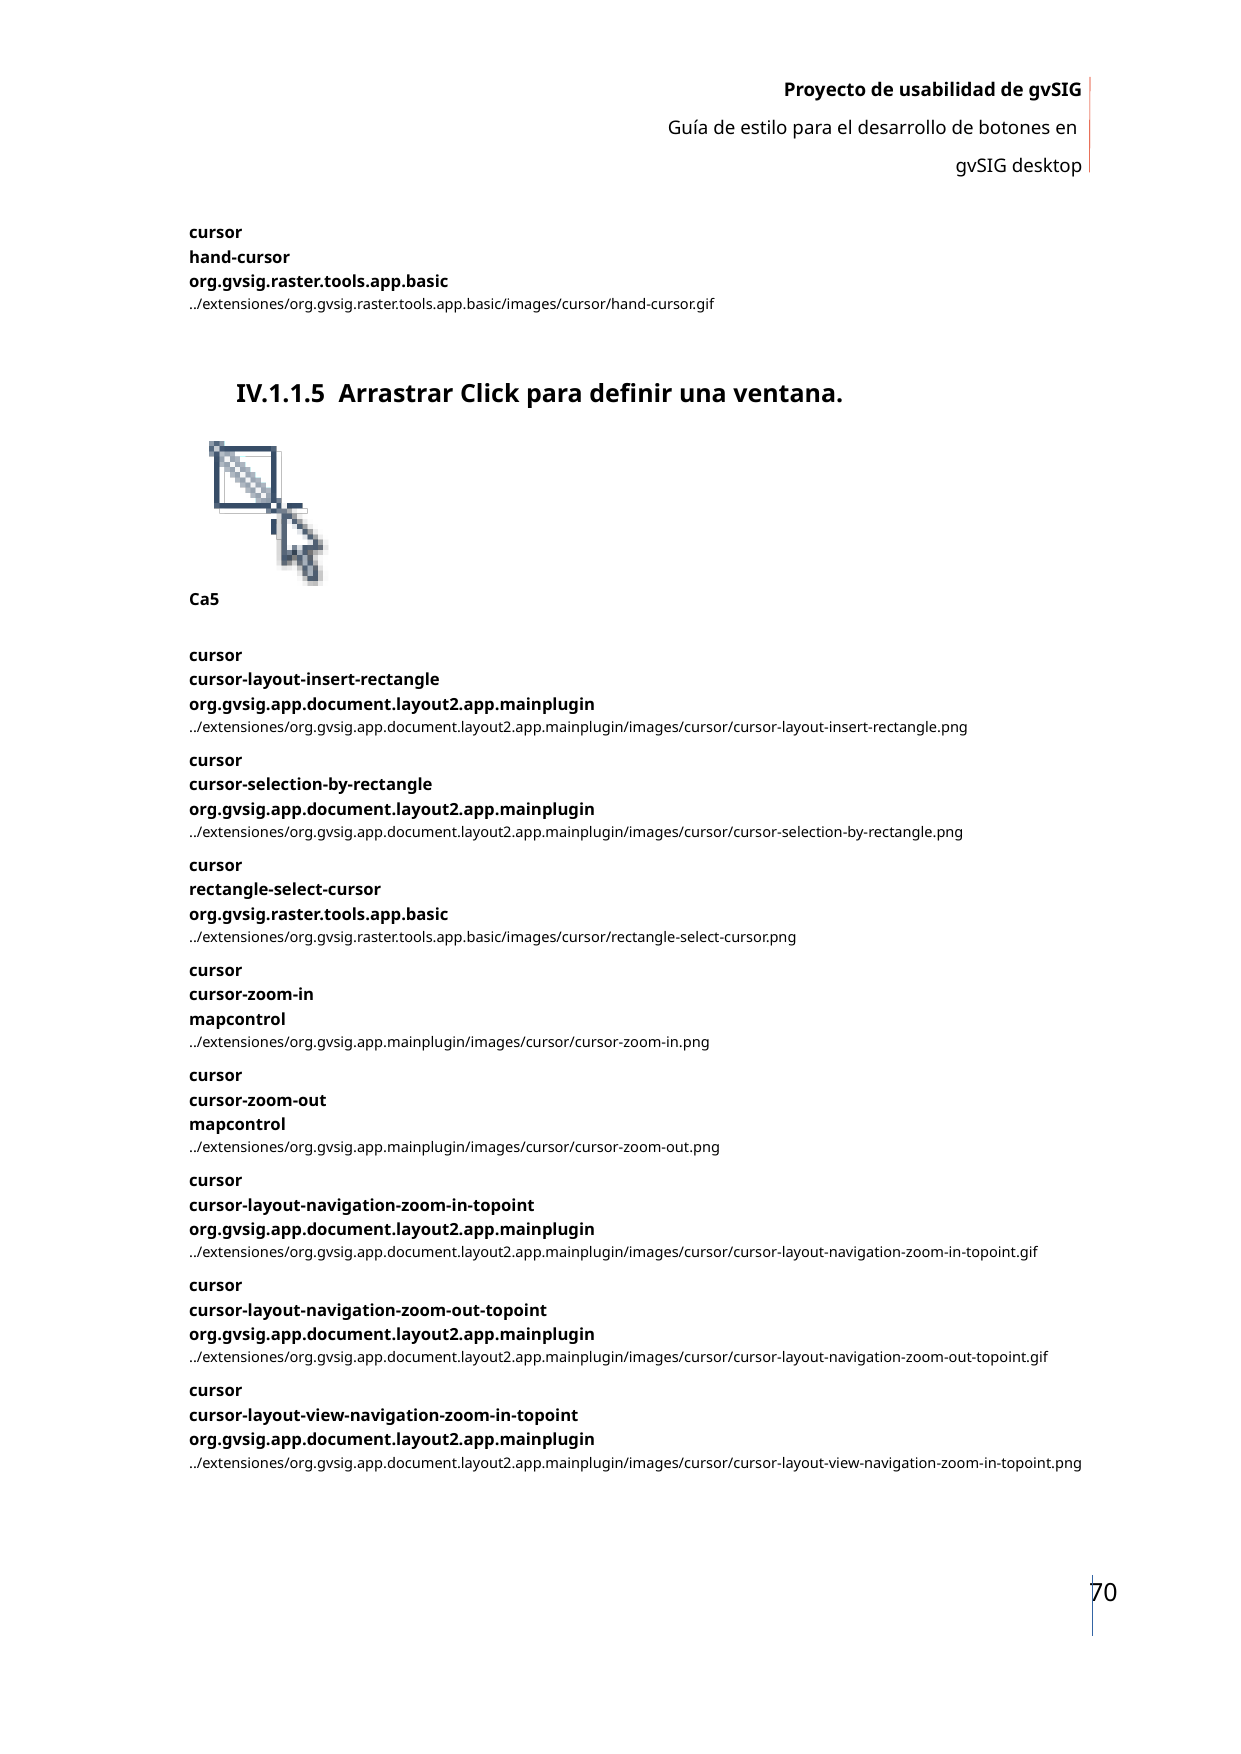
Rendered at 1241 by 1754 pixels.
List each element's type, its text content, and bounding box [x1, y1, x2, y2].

text org.gvsig.app.document.layout2.app.mainplugin [189, 692, 1095, 715]
picture [188, 421, 354, 586]
text ../extensiones/org.gvsig.app.mainplugin/images/cursor/cursor-zoom-out.png [189, 1137, 1095, 1157]
text cursor-zoom-in [189, 983, 1095, 1006]
text mapcontrol [189, 1113, 1095, 1135]
text rectangle-select-cursor [189, 878, 1095, 901]
text cursor [189, 221, 1095, 243]
text ../extensiones/org.gvsig.raster.tools.app.basic/images/cursor/hand-cursor.gif [189, 294, 1095, 314]
text ../extensiones/org.gvsig.app.document.layout2.app.mainplugin/images/cursor/cursor-layout-view-navigation-zoom-in-topoint.png [189, 1452, 1095, 1472]
text ../extensiones/org.gvsig.app.mainplugin/images/cursor/cursor-zoom-in.png [189, 1032, 1095, 1052]
text ../extensiones/org.gvsig.app.document.layout2.app.mainplugin/images/cursor/cursor-layout-navigation-zoom-out-topoint.gif [189, 1347, 1095, 1367]
text org.gvsig.app.document.layout2.app.mainplugin [189, 1218, 1095, 1240]
text cursor [189, 1379, 1095, 1402]
text ../extensiones/org.gvsig.raster.tools.app.basic/images/cursor/rectangle-select-cursor.png [189, 927, 1095, 947]
text cursor-zoom-out [189, 1088, 1095, 1111]
text cursor-layout-view-navigation-zoom-in-topoint [189, 1403, 1095, 1426]
text cursor-layout-navigation-zoom-out-topoint [189, 1298, 1095, 1321]
text cursor [189, 1169, 1095, 1191]
text cursor-layout-navigation-zoom-in-topoint [189, 1193, 1095, 1216]
text cursor [189, 1064, 1095, 1086]
text mapcontrol [189, 1007, 1095, 1030]
text org.gvsig.raster.tools.app.basic [189, 902, 1095, 925]
text cursor [189, 748, 1095, 771]
text cursor [189, 1274, 1095, 1297]
text hand-cursor [189, 245, 1095, 268]
text ../extensiones/org.gvsig.app.document.layout2.app.mainplugin/images/cursor/cursor-selection-by-rectangle.png [189, 822, 1095, 842]
text org.gvsig.app.document.layout2.app.mainplugin [189, 1428, 1095, 1451]
text ../extensiones/org.gvsig.app.document.layout2.app.mainplugin/images/cursor/cursor-layout-navigation-zoom-in-topoint.gif [189, 1242, 1095, 1262]
text org.gvsig.raster.tools.app.basic [189, 270, 1095, 292]
subtitle Arrastrar Click para definir una ventana. [236, 375, 1095, 409]
text org.gvsig.app.document.layout2.app.mainplugin [189, 797, 1095, 820]
text org.gvsig.app.document.layout2.app.mainplugin [189, 1323, 1095, 1346]
text cursor [189, 643, 1095, 666]
text ../extensiones/org.gvsig.app.document.layout2.app.mainplugin/images/cursor/cursor-layout-insert-rectangle.png [189, 717, 1095, 737]
text cursor [189, 853, 1095, 876]
text cursor [189, 958, 1095, 981]
text Ca5 [189, 587, 1095, 610]
text cursor-selection-by-rectangle [189, 773, 1095, 796]
text cursor-layout-insert-rectangle [189, 668, 1095, 690]
